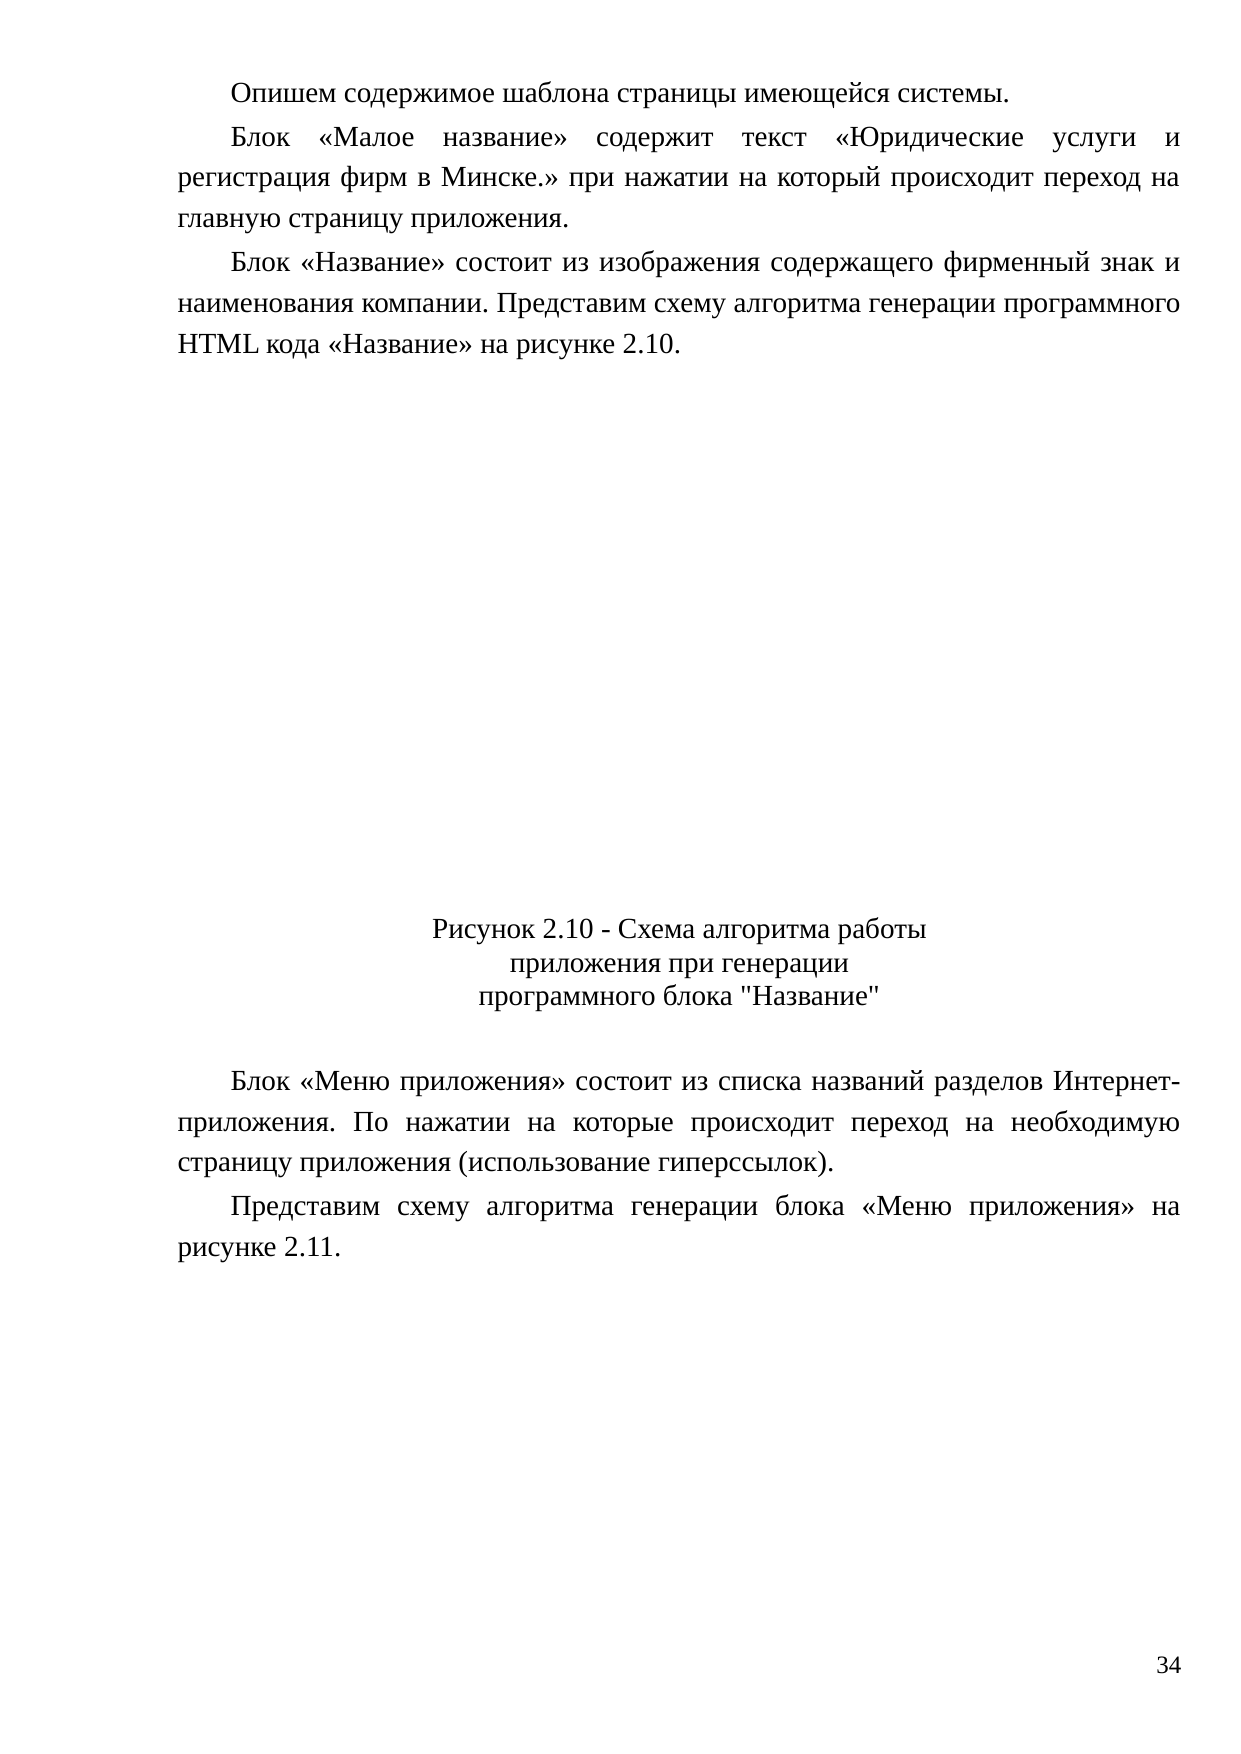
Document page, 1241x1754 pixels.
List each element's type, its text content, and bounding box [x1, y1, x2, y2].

text Блок «Меню приложения» состоит из списка названий разделов Интернет-приложения. По нажатии на которые происходит переход на необходимую страницу приложения (использование гиперссылок). [177, 1063, 1181, 1178]
text Блок «Малое название» содержит текст «Юридические услуги и регистрация фирм в Минске.» при нажатии на который происходит переход на главную страницу приложения. [177, 119, 1181, 234]
text Блок «Название» состоит из изображения содержащего фирменный знак и наименования компании. Представим схему алгоритма генерации программного HTML кода «Название» на рисунке 2.10. [177, 244, 1181, 359]
text Рисунок 2.10 - Схема алгоритма работы приложения при генерации программного блока "Название" [431, 382, 928, 1012]
text Опишем содержимое шаблона страницы имеющейся системы. [177, 75, 1181, 108]
text Представим схему алгоритма генерации блока «Меню приложения» на рисунке 2.11. [177, 1188, 1181, 1263]
